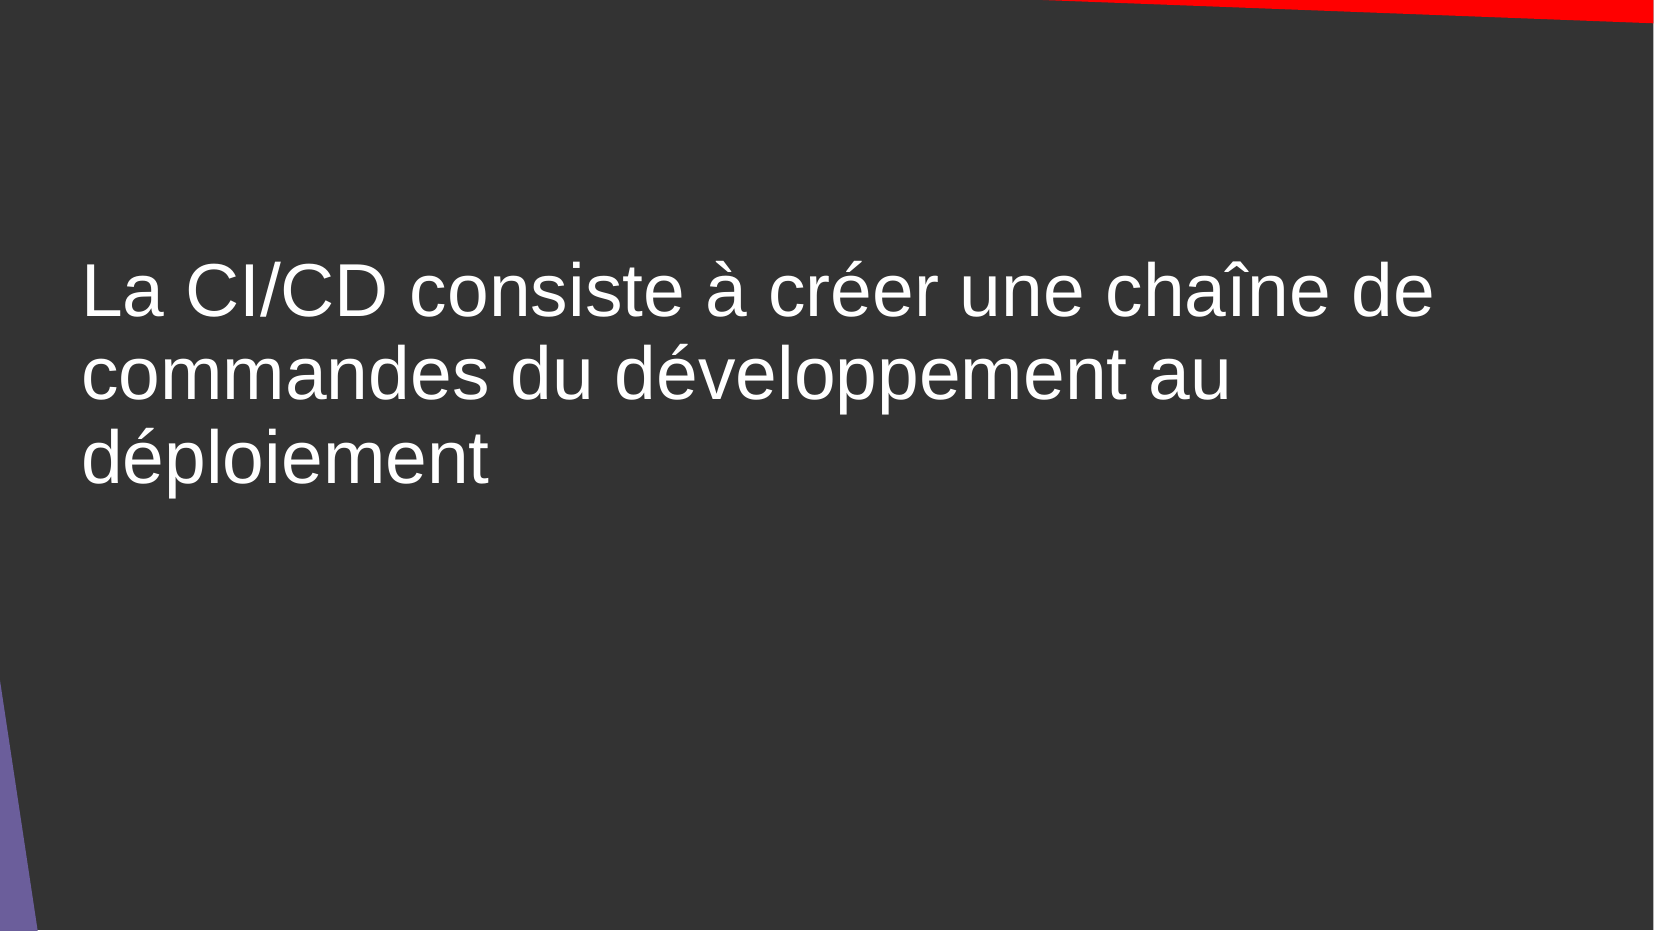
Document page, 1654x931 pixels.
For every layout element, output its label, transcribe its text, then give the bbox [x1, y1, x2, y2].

text_box [1042, 0, 1654, 24]
text_box [0, 680, 38, 931]
list La CI/CD consiste à créer une chaîne de commandes du développement au déploiement [80, 248, 1560, 538]
